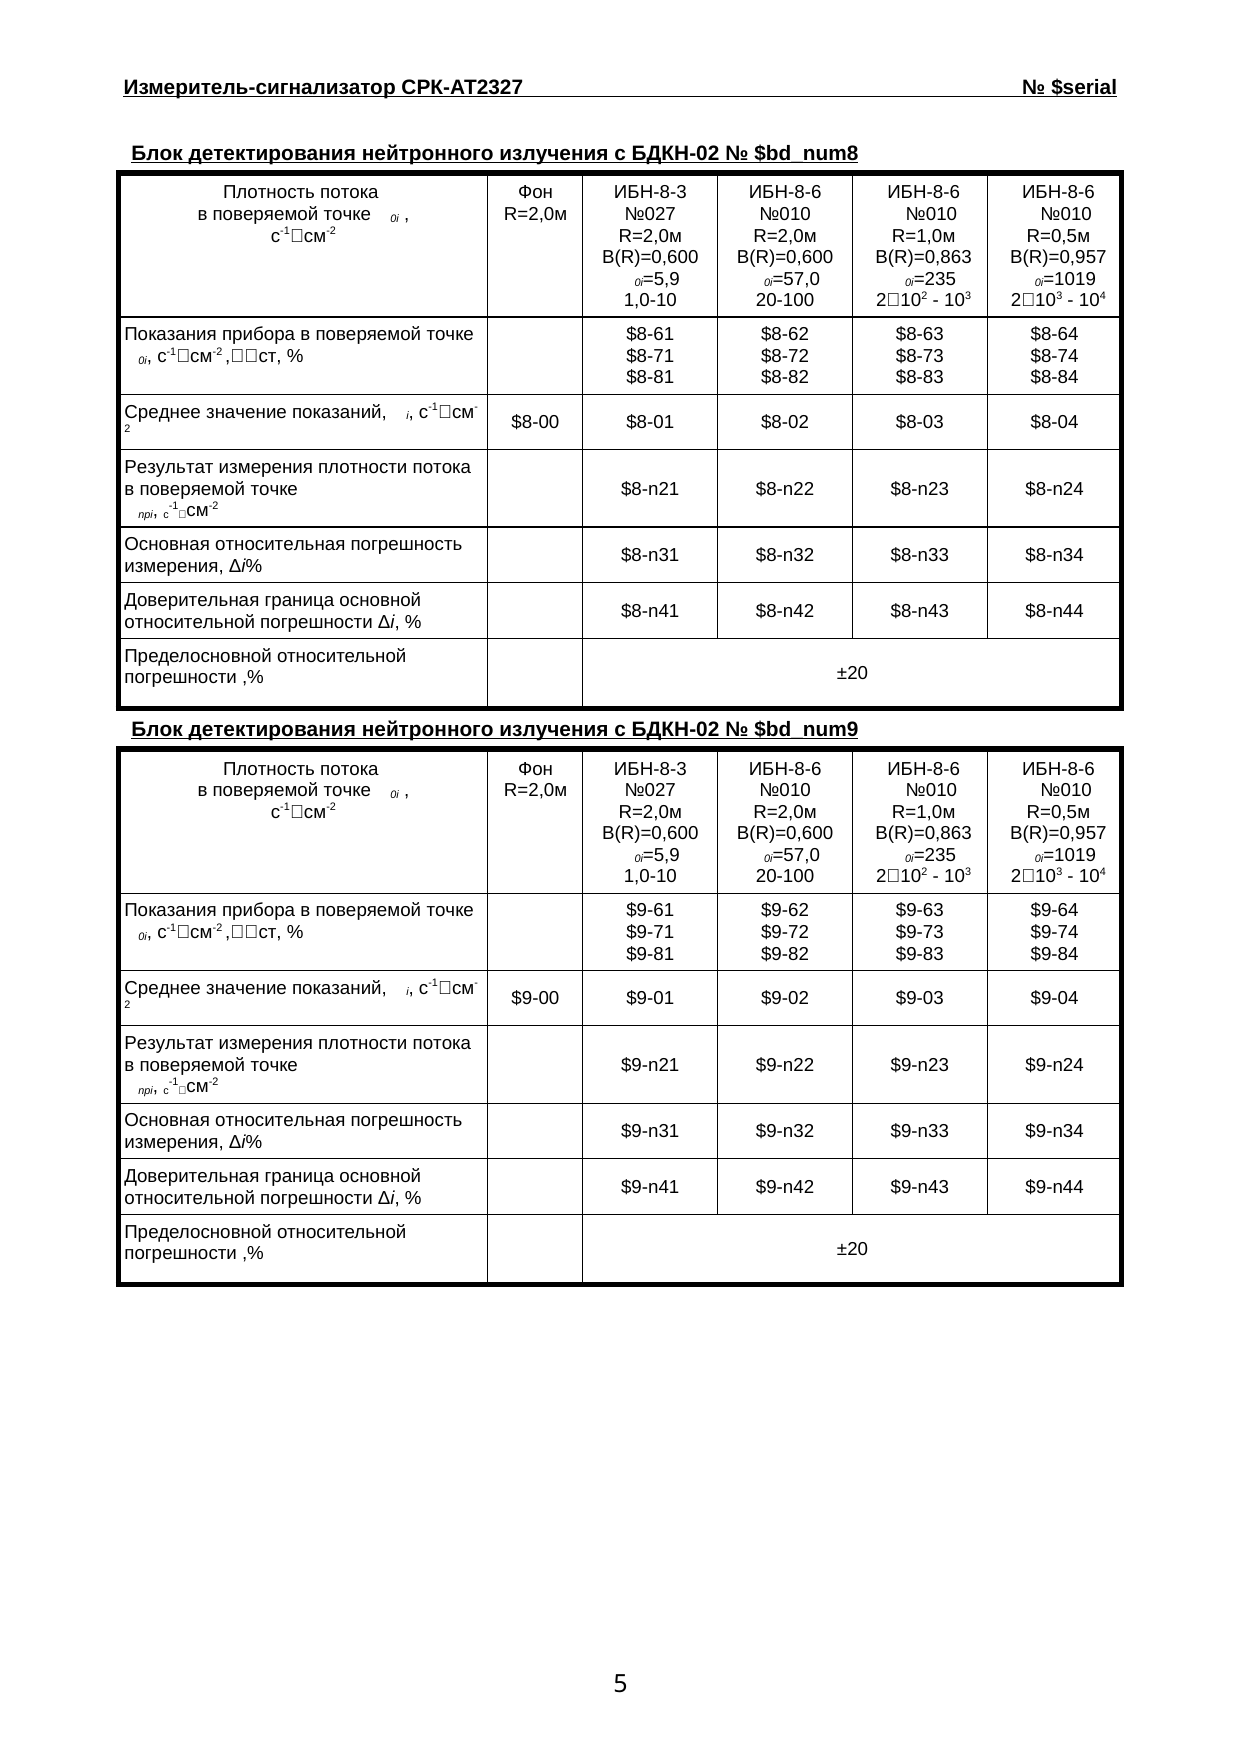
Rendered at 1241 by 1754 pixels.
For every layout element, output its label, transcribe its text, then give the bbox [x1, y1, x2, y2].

table_cell $8-01 [583, 395, 717, 449]
table_cell $9-63 $9-73 $9-83 [853, 894, 987, 970]
table_cell $9-00 [488, 971, 582, 1025]
table_cell $9-n22 [718, 1026, 852, 1102]
table_cell ИБН-8-3 №027 R=2,0м B(R)=0,600 0i=5,9 1,0-10 [583, 176, 717, 316]
table_cell Пределосновной относительной погрешности ,% [121, 1215, 487, 1282]
table_cell $9-n41 [583, 1159, 717, 1214]
table_cell ИБН-8-6 №010 R=1,0м B(R)=0,863 0i=235 2102 - 103 [853, 176, 987, 316]
table_cell ±20 [583, 639, 1119, 706]
table_cell $8-02 [718, 395, 852, 449]
table_cell Среднее значение показаний, i, с-1см-2 [121, 971, 487, 1025]
table_cell Показания прибора в поверяемой точке 0i, с-1см-2 ,ст, % [121, 318, 487, 394]
table_cell [488, 1104, 582, 1158]
table_cell Доверительная граница основной относительной погрешности Δi, % [121, 583, 487, 638]
table_cell $9-64 $9-74 $9-84 [988, 894, 1119, 970]
table_cell ИБН-8-6 №010 R=0,5м B(R)=0,957 0i=1019 2103 - 104 [988, 752, 1119, 892]
table_cell [488, 450, 582, 526]
table_cell Плотность потока в поверяемой точке 0i , с-1см-2 [121, 752, 487, 892]
table_cell $8-n23 [853, 450, 987, 526]
table_cell $9-n23 [853, 1026, 987, 1102]
table_cell $9-03 [853, 971, 987, 1025]
table_header Блок детектирования нейтронного излучения с БДКН-02 № $bd_num8 [118, 135, 1122, 170]
table_cell ИБН-8-6 №010 R=1,0м B(R)=0,863 0i=235 2102 - 103 [853, 752, 987, 892]
table_cell Плотность потока в поверяемой точке 0i , с-1см-2 [121, 176, 487, 316]
table_cell $8-64 $8-74 $8-84 [988, 318, 1119, 394]
table_cell $8-n24 [988, 450, 1119, 526]
table_cell $8-n42 [718, 583, 852, 638]
table_cell $9-n44 [988, 1159, 1119, 1214]
table_cell $9-01 [583, 971, 717, 1025]
table_cell [488, 1215, 582, 1282]
table_cell Пределосновной относительной погрешности ,% [121, 639, 487, 706]
table_cell $8-n34 [988, 528, 1119, 582]
table_cell Результат измерения плотности потока в поверяемой точке npi, с-1см-2 [121, 1026, 487, 1102]
table_cell [488, 1159, 582, 1214]
table_cell ИБН-8-6 №010 R=2,0м B(R)=0,600 0i=57,0 20-100 [718, 752, 852, 892]
table_cell $8-n21 [583, 450, 717, 526]
table_cell ИБН-8-6 №010 R=0,5м B(R)=0,957 0i=1019 2103 - 104 [988, 176, 1119, 316]
table_cell $9-n21 [583, 1026, 717, 1102]
table_cell $8-n41 [583, 583, 717, 638]
table_cell $9-n34 [988, 1104, 1119, 1158]
table_cell $9-n31 [583, 1104, 717, 1158]
table_cell Доверительная граница основной относительной погрешности Δi, % [121, 1159, 487, 1214]
table_cell $8-n43 [853, 583, 987, 638]
table_header Блок детектирования нейтронного излучения с БДКН-02 № $bd_num9 [118, 711, 1122, 746]
table_cell $9-04 [988, 971, 1119, 1025]
table_cell $8-n32 [718, 528, 852, 582]
table_cell $9-02 [718, 971, 852, 1025]
table_cell $9-n24 [988, 1026, 1119, 1102]
table_cell $8-63 $8-73 $8-83 [853, 318, 987, 394]
table_cell $9-n32 [718, 1104, 852, 1158]
table_cell ±20 [583, 1215, 1119, 1282]
table_cell $9-62 $9-72 $9-82 [718, 894, 852, 970]
table_cell $8-61 $8-71 $8-81 [583, 318, 717, 394]
table_cell $8-n44 [988, 583, 1119, 638]
table_cell Показания прибора в поверяемой точке 0i, с-1см-2 ,ст, % [121, 894, 487, 970]
table_cell Основная относительная погрешность измерения, Δi% [121, 1104, 487, 1158]
table_cell Среднее значение показаний, i, с-1см-2 [121, 395, 487, 449]
table_cell Фон R=2,0м [488, 752, 582, 892]
table_cell Результат измерения плотности потока в поверяемой точке npi, с-1см-2 [121, 450, 487, 526]
table_cell $9-61 $9-71 $9-81 [583, 894, 717, 970]
table_cell [488, 318, 582, 394]
table_cell $9-n42 [718, 1159, 852, 1214]
table_cell $8-n33 [853, 528, 987, 582]
table_cell [488, 528, 582, 582]
table_cell $8-04 [988, 395, 1119, 449]
table_cell [488, 583, 582, 638]
table_cell $8-03 [853, 395, 987, 449]
table_cell [488, 639, 582, 706]
table_cell ИБН-8-3 №027 R=2,0м B(R)=0,600 0i=5,9 1,0-10 [583, 752, 717, 892]
table_cell Основная относительная погрешность измерения, Δi% [121, 528, 487, 582]
table_cell $8-n22 [718, 450, 852, 526]
table_cell $9-n43 [853, 1159, 987, 1214]
table_cell [488, 894, 582, 970]
table_cell ИБН-8-6 №010 R=2,0м B(R)=0,600 0i=57,0 20-100 [718, 176, 852, 316]
table_cell $8-n31 [583, 528, 717, 582]
table_cell $9-n33 [853, 1104, 987, 1158]
table_cell $8-62 $8-72 $8-82 [718, 318, 852, 394]
table_cell $8-00 [488, 395, 582, 449]
table_cell Фон R=2,0м [488, 176, 582, 316]
table_cell [488, 1026, 582, 1102]
